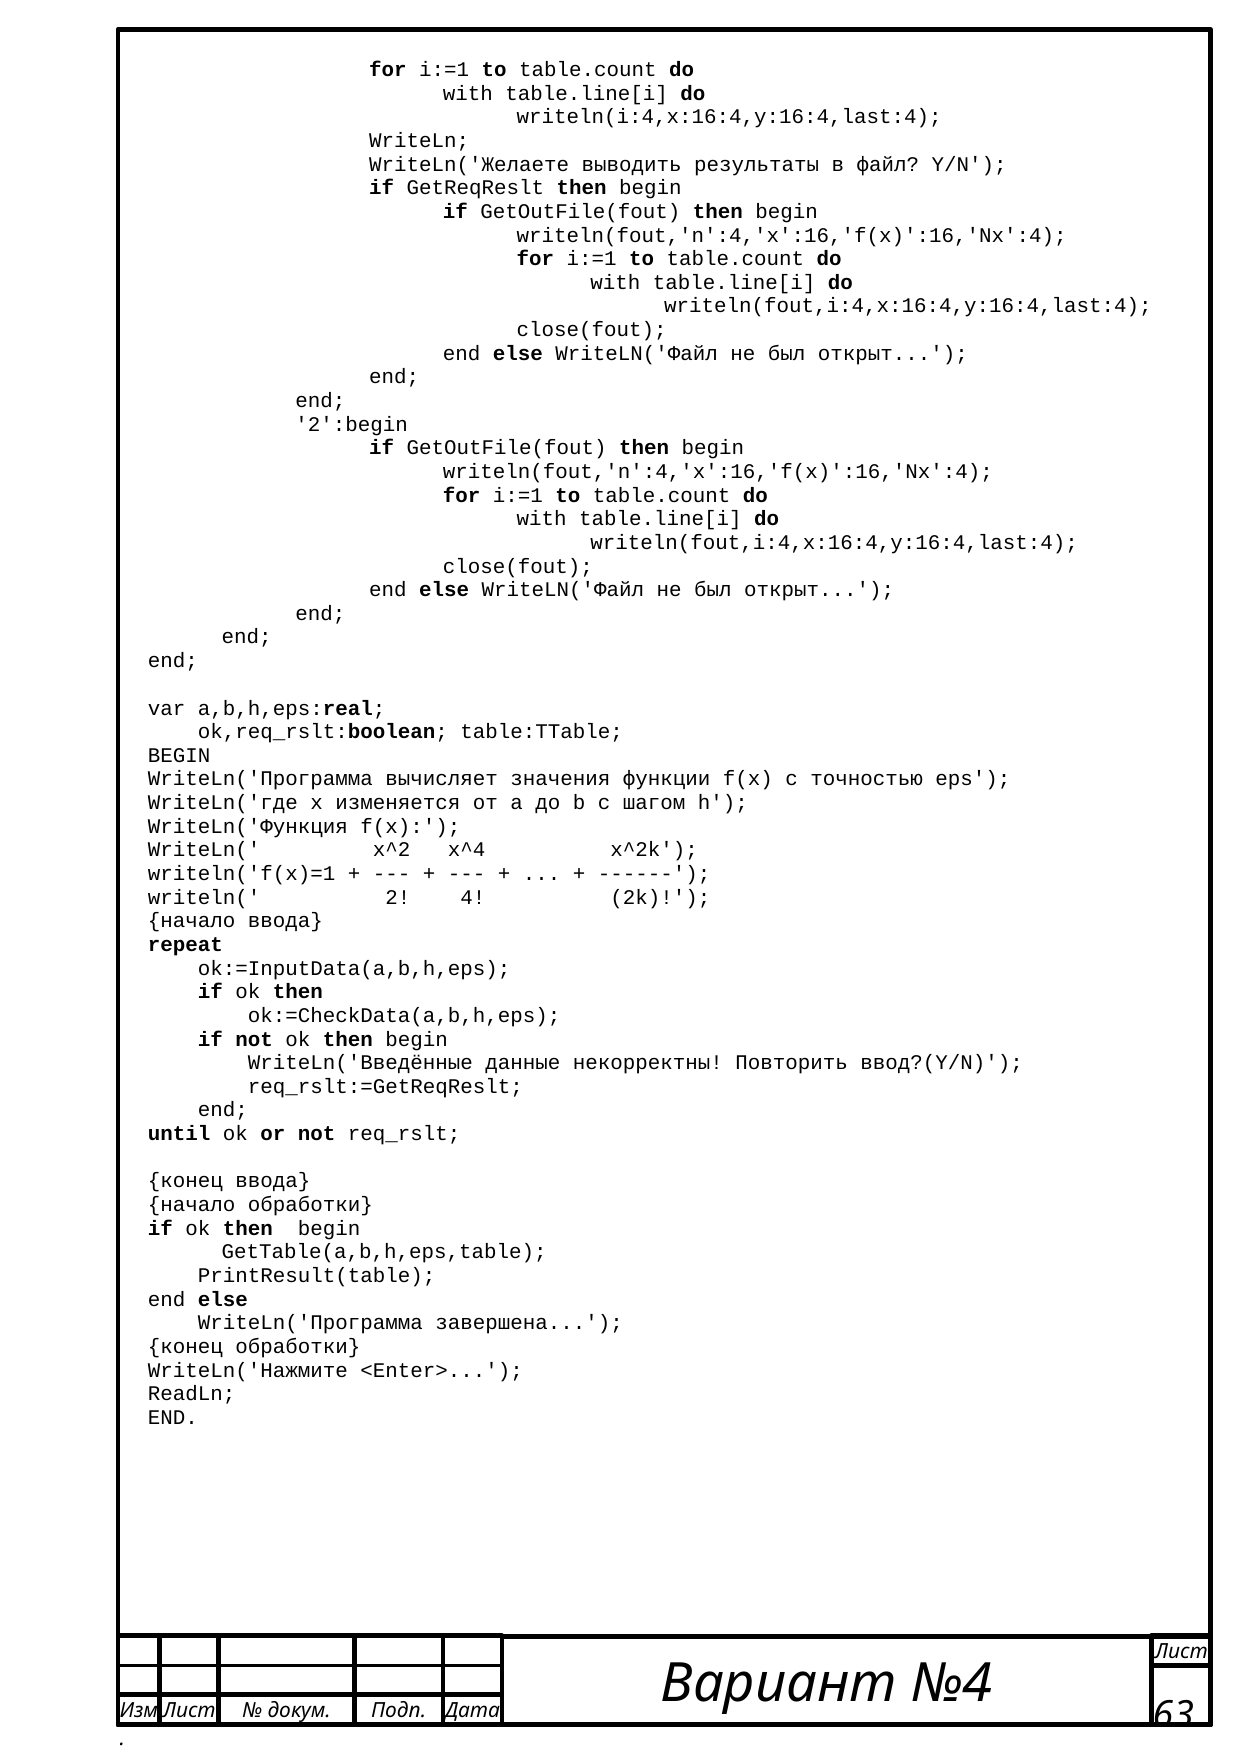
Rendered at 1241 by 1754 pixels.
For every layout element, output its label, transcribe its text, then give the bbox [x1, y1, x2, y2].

text end; [148, 603, 1181, 627]
text WriteLn; [148, 130, 1181, 154]
text writeln(fout,'n':4,'x':16,'f(x)':16,'Nx':4); [148, 461, 1181, 485]
text repeat [148, 934, 1181, 958]
text {конец ввода} [148, 1170, 1181, 1194]
text writeln(i:4,x:16:4,y:16:4,last:4); [148, 106, 1181, 130]
text var a,b,h,eps:real; [148, 697, 1181, 721]
text PrintResult(table); [148, 1265, 1181, 1289]
text WriteLn('Желаете выводить результаты в файл? Y/N'); [148, 154, 1181, 177]
text until ok or not req_rslt; [148, 1123, 1181, 1147]
text WriteLn('Нажмите <Enter>...'); [148, 1359, 1181, 1383]
text end; [148, 650, 1181, 674]
text GetTable(a,b,h,eps,table); [148, 1241, 1181, 1265]
text writeln(fout,i:4,x:16:4,y:16:4,last:4); [148, 296, 1181, 319]
text end else [148, 1289, 1181, 1312]
text end; [148, 1099, 1181, 1123]
text {начало ввода} [148, 910, 1181, 934]
text with table.line[i] do [148, 83, 1181, 106]
text writeln('f(x)=1 + --- + --- + ... + ------'); [148, 863, 1181, 887]
text for i:=1 to table.count do [148, 59, 1181, 83]
text WriteLn('Программа вычисляет значения функции f(x) с точностью eps'); [148, 768, 1181, 792]
text req_rslt:=GetReqReslt; [148, 1076, 1181, 1099]
text end else WriteLN('Файл не был открыт...'); [148, 343, 1181, 366]
text ok:=InputData(a,b,h,eps); [148, 958, 1181, 981]
text WriteLn('Функция f(x):'); [148, 816, 1181, 839]
text writeln(fout,i:4,x:16:4,y:16:4,last:4); [148, 532, 1181, 556]
text '2':begin [148, 414, 1181, 437]
text ok,req_rslt:boolean; table:TTable; [148, 721, 1181, 745]
text if ok then begin [148, 1218, 1181, 1241]
text end; [148, 366, 1181, 390]
text end; [148, 627, 1181, 650]
text if GetOutFile(fout) then begin [148, 201, 1181, 224]
text end; [148, 390, 1181, 414]
text if ok then [148, 981, 1181, 1005]
text ReadLn; [148, 1383, 1181, 1407]
text BEGIN [148, 745, 1181, 768]
text WriteLn(' x^2 x^4 x^2k'); [148, 839, 1181, 863]
text WriteLn('Введённые данные некорректны! Повторить ввод?(Y/N)'); [148, 1052, 1181, 1076]
text WriteLn('Программа завершена...'); [148, 1312, 1181, 1336]
text close(fout); [148, 556, 1181, 579]
text WriteLn('где x изменяется от a до b с шагом h'); [148, 792, 1181, 816]
text if GetOutFile(fout) then begin [148, 437, 1181, 461]
text with table.line[i] do [148, 272, 1181, 296]
text end else WriteLN('Файл не был открыт...'); [148, 579, 1181, 603]
text {конец обработки} [148, 1336, 1181, 1359]
text if not ok then begin [148, 1028, 1181, 1052]
text for i:=1 to table.count do [148, 248, 1181, 272]
text if GetReqReslt then begin [148, 177, 1181, 201]
text {начало обработки} [148, 1194, 1181, 1218]
text END. [148, 1407, 1181, 1431]
text ok:=CheckData(a,b,h,eps); [148, 1005, 1181, 1028]
text writeln(fout,'n':4,'x':16,'f(x)':16,'Nx':4); [148, 224, 1181, 248]
text with table.line[i] do [148, 508, 1181, 532]
text for i:=1 to table.count do [148, 485, 1181, 508]
text close(fout); [148, 319, 1181, 343]
text writeln(' 2! 4! (2k)!'); [148, 887, 1181, 910]
